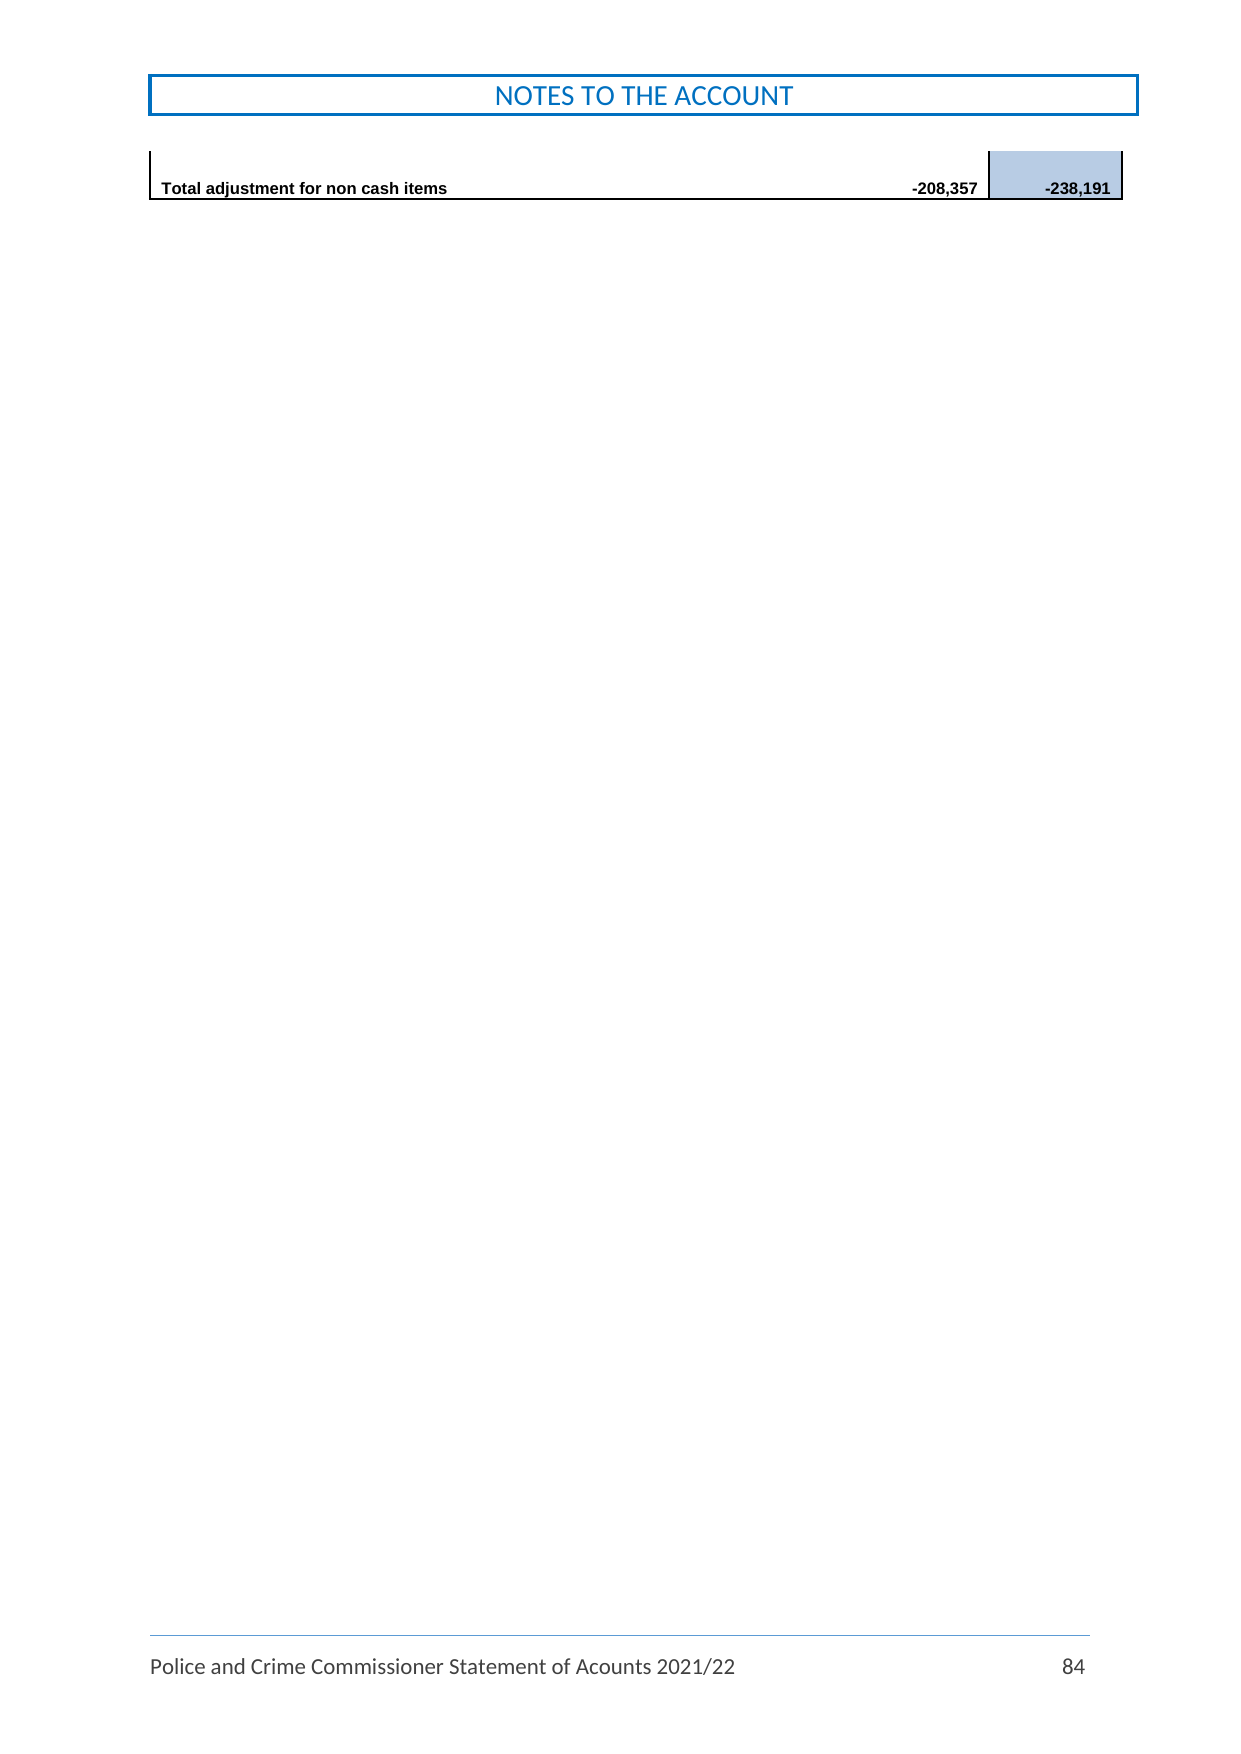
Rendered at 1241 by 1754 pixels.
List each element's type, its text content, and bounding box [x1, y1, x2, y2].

table_cell -208,357 [856, 175, 988, 198]
table_cell [798, 151, 827, 175]
table_cell Total adjustment for non cash items [151, 175, 798, 198]
table_cell [856, 151, 988, 175]
table_cell [827, 175, 856, 198]
table_cell [151, 151, 798, 175]
table_cell -238,191 [990, 175, 1121, 198]
table_cell [827, 151, 856, 175]
table_cell [798, 175, 827, 198]
table_cell [990, 151, 1121, 175]
